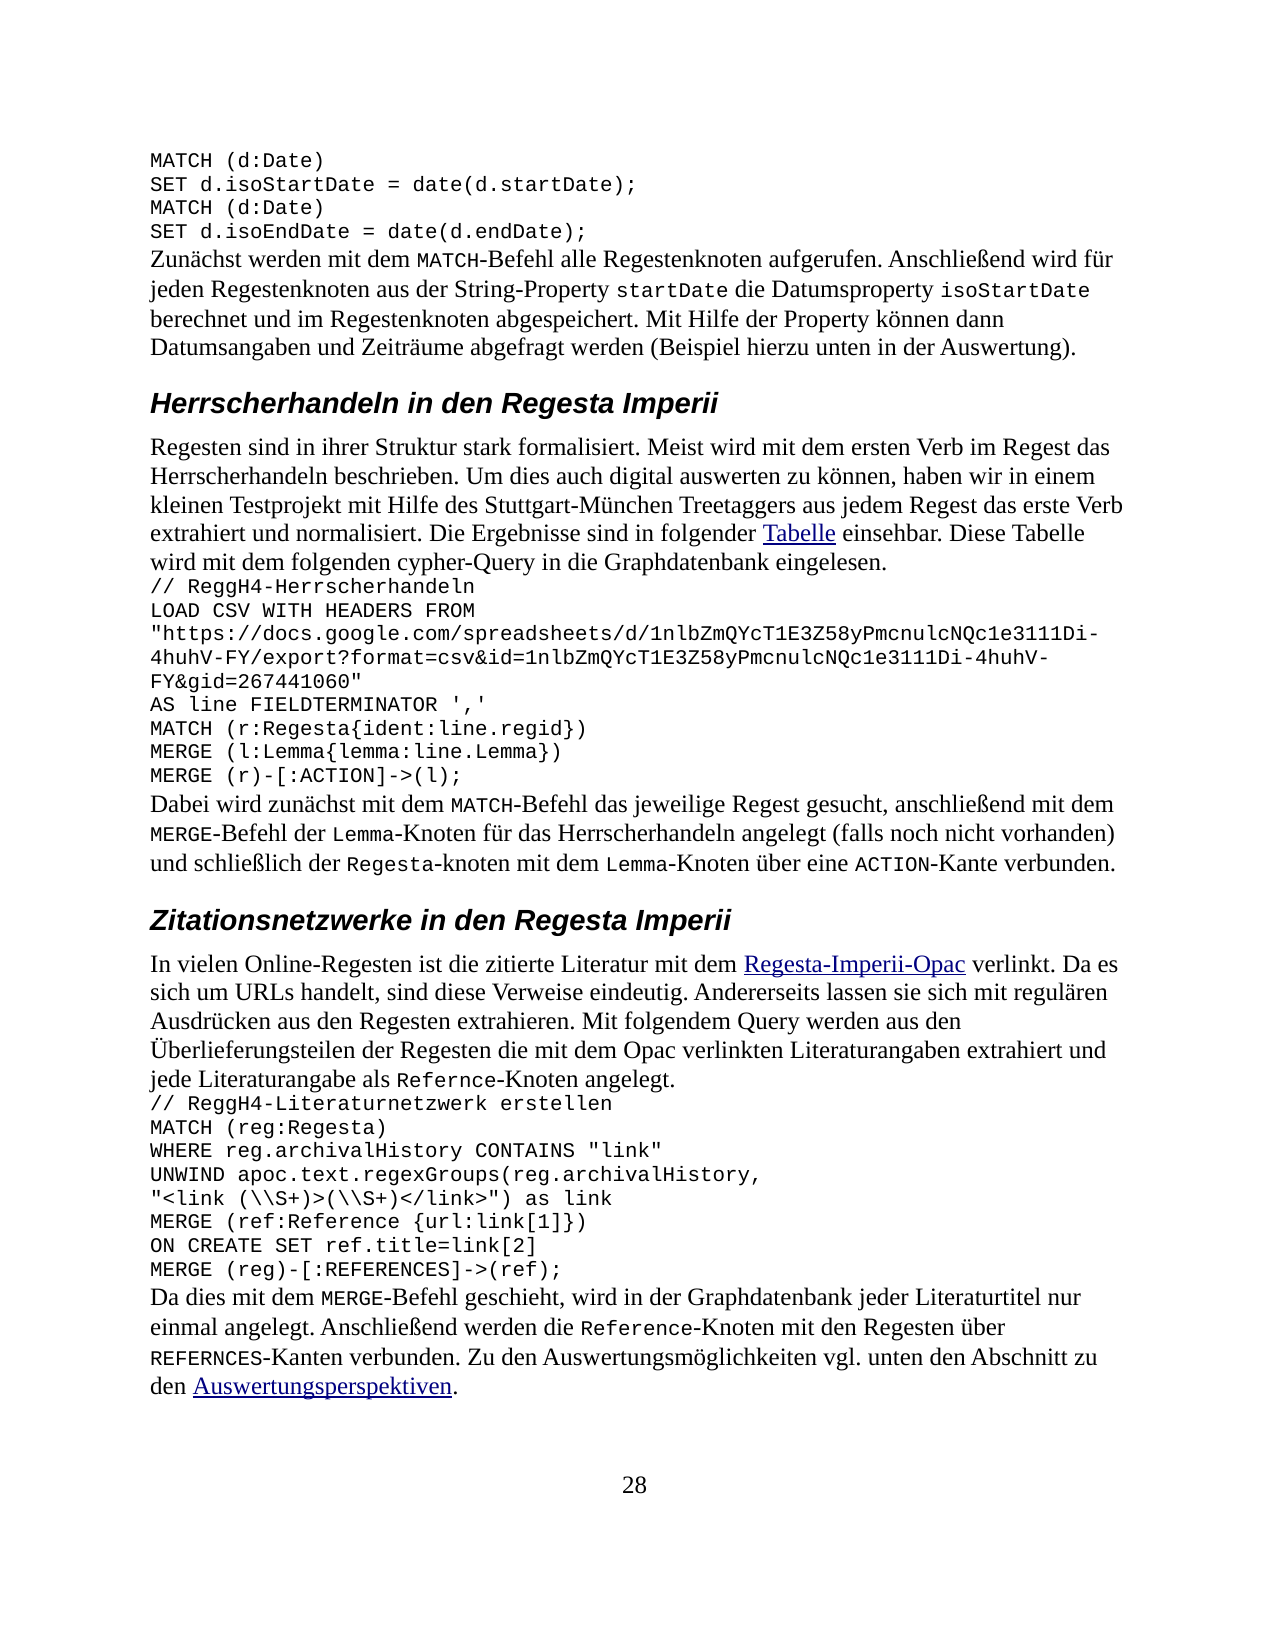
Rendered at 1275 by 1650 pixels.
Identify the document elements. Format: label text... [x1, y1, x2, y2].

text // ReggH4-Herrscherhandeln [150, 576, 1125, 600]
text MATCH (d:Date) [150, 197, 1125, 221]
text Da dies mit dem MERGE-Befehl geschieht, wird in der Graphdatenbank jeder Literaturtitel nur einmal angelegt. Anschließend werden die Reference-Knoten mit den Regesten über REFERNCES-Kanten verbunden. Zu den Auswertungsmöglichkeiten vgl. unten den Abschnitt zu den Auswertungsperspektiven. [150, 1282, 1125, 1400]
text AS line FIELDTERMINATOR ',' [150, 694, 1125, 718]
text UNWIND apoc.text.regexGroups(reg.archivalHistory, [150, 1164, 1125, 1188]
text // ReggH4-Literaturnetzwerk erstellen [150, 1093, 1125, 1117]
subtitle Herrscherhandeln in den Regesta Imperii [150, 386, 1125, 420]
text WHERE reg.archivalHistory CONTAINS "link" [150, 1141, 1125, 1164]
text Dabei wird zunächst mit dem MATCH-Befehl das jeweilige Regest gesucht, anschließend mit dem MERGE-Befehl der Lemma-Knoten für das Herrscherhandeln angelegt (falls noch nicht vorhanden) und schließlich der Regesta-knoten mit dem Lemma-Knoten über eine ACTION-Kante verbunden. [150, 789, 1125, 878]
text Regesten sind in ihrer Struktur stark formalisiert. Meist wird mit dem ersten Verb im Regest das Herrscherhandeln beschrieben. Um dies auch digital auswerten zu können, haben wir in einem kleinen Testprojekt mit Hilfe des Stuttgart-München Treetaggers aus jedem Regest das erste Verb extrahiert und normalisiert. Die Ergebnisse sind in folgender Tabelle einsehbar. Diese Tabelle wird mit dem folgenden cypher-Query in die Graphdatenbank eingelesen. [150, 432, 1125, 576]
text MERGE (r)-[:ACTION]->(l); [150, 765, 1125, 789]
text MATCH (r:Regesta{ident:line.regid}) [150, 718, 1125, 742]
text In vielen Online-Regesten ist die zitierte Literatur mit dem Regesta-Imperii-Opac verlinkt. Da es sich um URLs handelt, sind diese Verweise eindeutig. Andererseits lassen sie sich mit regulären Ausdrücken aus den Regesten extrahieren. Mit folgendem Query werden aus den Überlieferungsteilen der Regesten die mit dem Opac verlinkten Literaturangaben extrahiert und jede Literaturangabe als Refernce-Knoten angelegt. [150, 949, 1125, 1093]
text "<link (\\S+)>(\\S+)</link>") as link [150, 1188, 1125, 1211]
text SET d.isoStartDate = date(d.startDate); [150, 174, 1125, 197]
text LOAD CSV WITH HEADERS FROM "https://docs.google.com/spreadsheets/d/1nlbZmQYcT1E3Z58yPmcnulcNQc1e3111Di-4huhV-FY/export?format=csv&id=1nlbZmQYcT1E3Z58yPmcnulcNQc1e3111Di-4huhV-FY&gid=267441060" [150, 600, 1125, 694]
text Zunächst werden mit dem MATCH-Befehl alle Regestenknoten aufgerufen. Anschließend wird für jeden Regestenknoten aus der String-Property startDate die Datumsproperty isoStartDate berechnet und im Regestenknoten abgespeichert. Mit Hilfe der Property können dann Datumsangaben und Zeiträume abgefragt werden (Beispiel hierzu unten in der Auswertung). [150, 244, 1125, 361]
text SET d.isoEndDate = date(d.endDate); [150, 221, 1125, 244]
text ON CREATE SET ref.title=link[2] [150, 1235, 1125, 1259]
text MATCH (reg:Regesta) [150, 1117, 1125, 1141]
text MERGE (ref:Reference {url:link[1]}) [150, 1211, 1125, 1235]
text MERGE (reg)-[:REFERENCES]->(ref); [150, 1259, 1125, 1282]
text MATCH (d:Date) [150, 150, 1125, 174]
subtitle Zitationsnetzwerke in den Regesta Imperii [150, 903, 1125, 936]
text MERGE (l:Lemma{lemma:line.Lemma}) [150, 742, 1125, 765]
